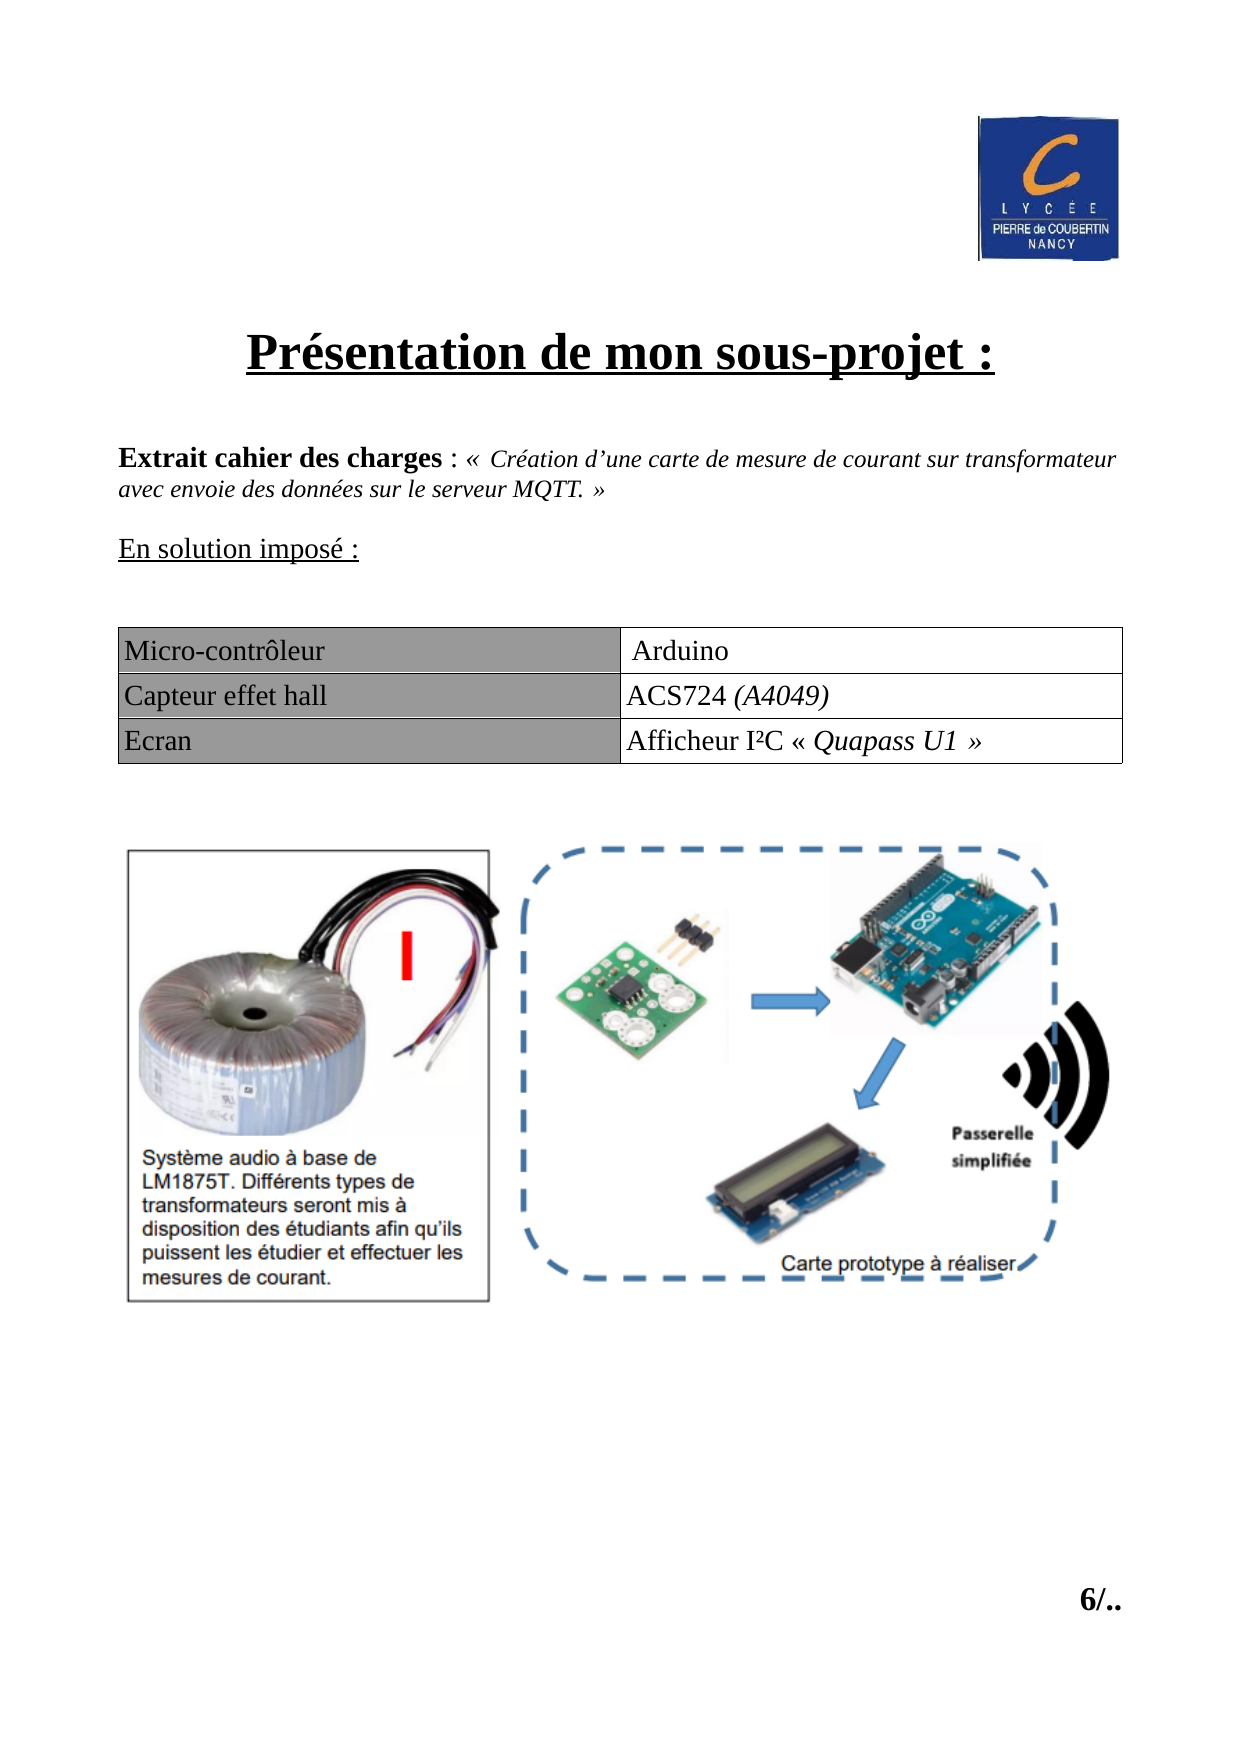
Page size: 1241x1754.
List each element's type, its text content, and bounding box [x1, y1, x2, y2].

table_cell Capteur effet hall [119, 674, 620, 717]
table_header Arduino [621, 628, 1122, 672]
text Extrait cahier des charges : « Création d’une carte de mesure de courant sur transformateur avec envoie des données sur le serveur MQTT. » [118, 440, 1122, 503]
text Présentation de mon sous-projet : [118, 321, 1122, 381]
table_header Micro-contrôleur [119, 628, 620, 672]
table_cell ACS724 (A4049) [621, 674, 1122, 717]
text 6/.. [118, 1579, 1122, 1618]
text En solution imposé : [118, 531, 1122, 565]
table_cell Ecran [119, 719, 620, 763]
picture [975, 116, 1120, 261]
picture [121, 836, 1126, 1311]
table_cell Afficheur I²C « Quapass U1 » [621, 719, 1122, 763]
